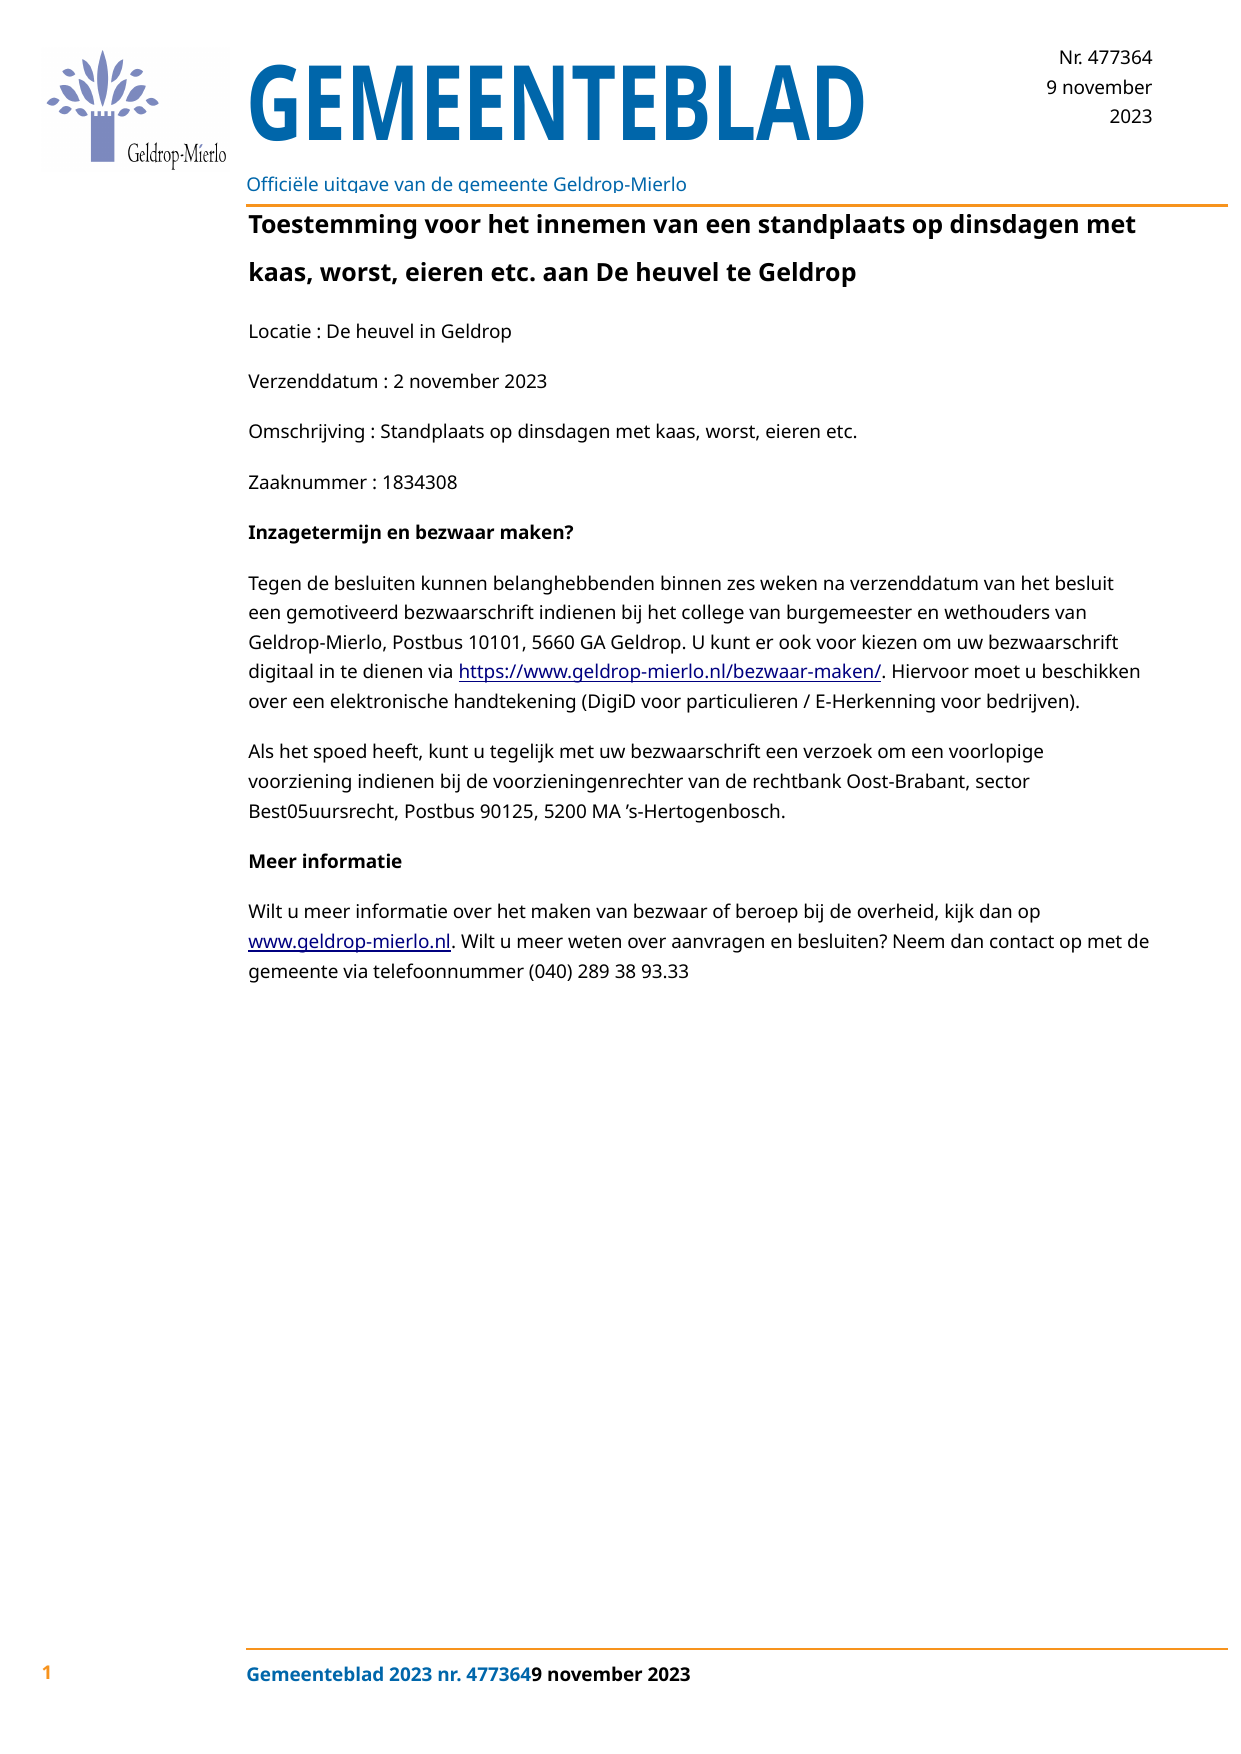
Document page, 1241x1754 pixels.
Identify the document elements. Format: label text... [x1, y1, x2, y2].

text Zaaknummer : 1834308 [248, 469, 1152, 495]
picture [41, 47, 231, 172]
text Inzagetermijn en bezwaar maken? [248, 519, 1152, 545]
text Verzenddatum : 2 november 2023 [248, 368, 1152, 394]
text Omschrijving : Standplaats op dinsdagen met kaas, worst, eieren etc. [248, 419, 1152, 444]
text Toestemming voor het innemen van een standplaats op dinsdagen met kaas, worst, eieren etc. aan De heuvel te Geldrop [248, 207, 1152, 288]
text Locatie : De heuvel in Geldrop [248, 318, 1152, 344]
text Tegen de besluiten kunnen belanghebbenden binnen zes weken na verzenddatum van het besluit een gemotiveerd bezwaarschrift indienen bij het college van burgemeester en wethouders van Geldrop-Mierlo, Postbus 10101, 5660 GA Geldrop. U kunt er ook voor kiezen om uw bezwaarschrift digitaal in te dienen via https://www.geldrop-mierlo.nl/bezwaar-maken/. Hiervoor moet u beschikken over een elektronische handtekening (DigiD voor particulieren / E-Herkenning voor bedrijven). [248, 570, 1152, 714]
text Als het spoed heeft, kunt u tegelijk met uw bezwaarschrift een verzoek om een voorlopige voorziening indienen bij de voorzieningenrechter van de rechtbank Oost-Brabant, sector Best05uursrecht, Postbus 90125, 5200 MA ’s-Hertogenbosch. [248, 739, 1152, 824]
text Meer informatie [248, 848, 1152, 874]
text Wilt u meer informatie over het maken van bezwaar of beroep bij de overheid, kijk dan op www.geldrop-mierlo.nl. Wilt u meer weten over aanvragen en besluiten? Neem dan contact op met de gemeente via telefoonnummer (040) 289 38 93.33 [248, 899, 1152, 984]
